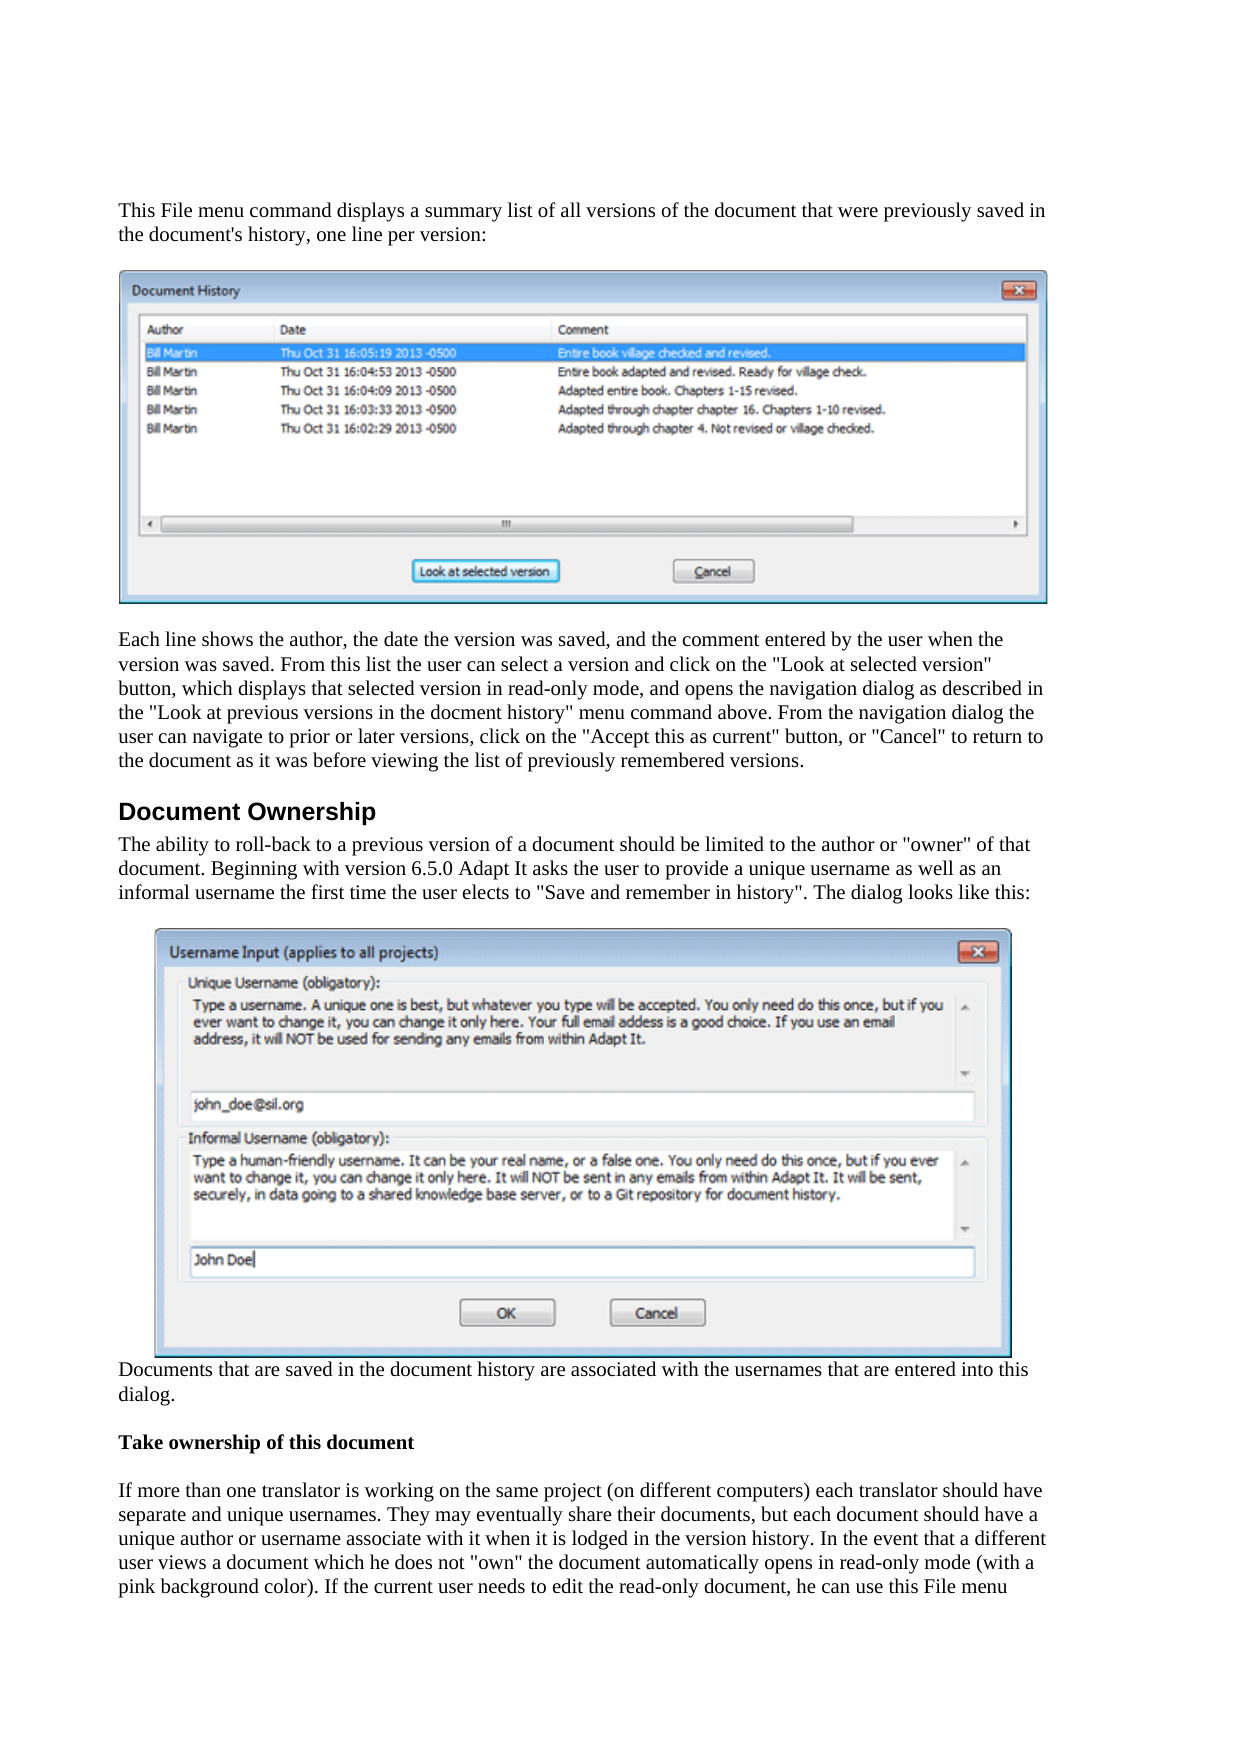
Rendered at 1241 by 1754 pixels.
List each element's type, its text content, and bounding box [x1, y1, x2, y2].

text This File menu command displays a summary list of all versions of the document that were previously saved in the document's history, one line per version: [118, 198, 1048, 246]
subtitle Document Ownership [118, 797, 1048, 826]
text Each line shows the author, the date the version was saved, and the comment entered by the user when the version was saved. From this list the user can select a version and click on the "Look at selected version" button, which displays that selected version in read-only mode, and opens the navigation dialog as described in the "Look at previous versions in the docment history" menu command above. From the navigation dialog the user can navigate to prior or later versions, click on the "Accept this as current" button, or "Cancel" to return to the document as it was before viewing the list of previously remembered versions. [118, 627, 1048, 772]
text Take ownership of this document [118, 1429, 1048, 1454]
text Documents that are saved in the document history are associated with the usernames that are entered into this dialog. [118, 1358, 1048, 1406]
text The ability to roll-back to a previous version of a document should be limited to the author or "owner" of that document. Beginning with version 6.5.0 Adapt It asks the user to provide a unique username as well as an informal username the first time the user elects to "Save and remember in history". The dialog looks like this: [118, 832, 1048, 904]
picture [154, 928, 1012, 1358]
picture [119, 270, 1048, 604]
text If more than one translator is working on the same project (on different computers) each translator should have separate and unique usernames. They may eventually share their documents, but each document should have a unique author or username associate with it when it is lodged in the version history. In the event that a different user views a document which he does not "own" the document automatically opens in read-only mode (with a pink background color). If the current user needs to edit the read-only document, he can use this File menu [118, 1478, 1048, 1598]
